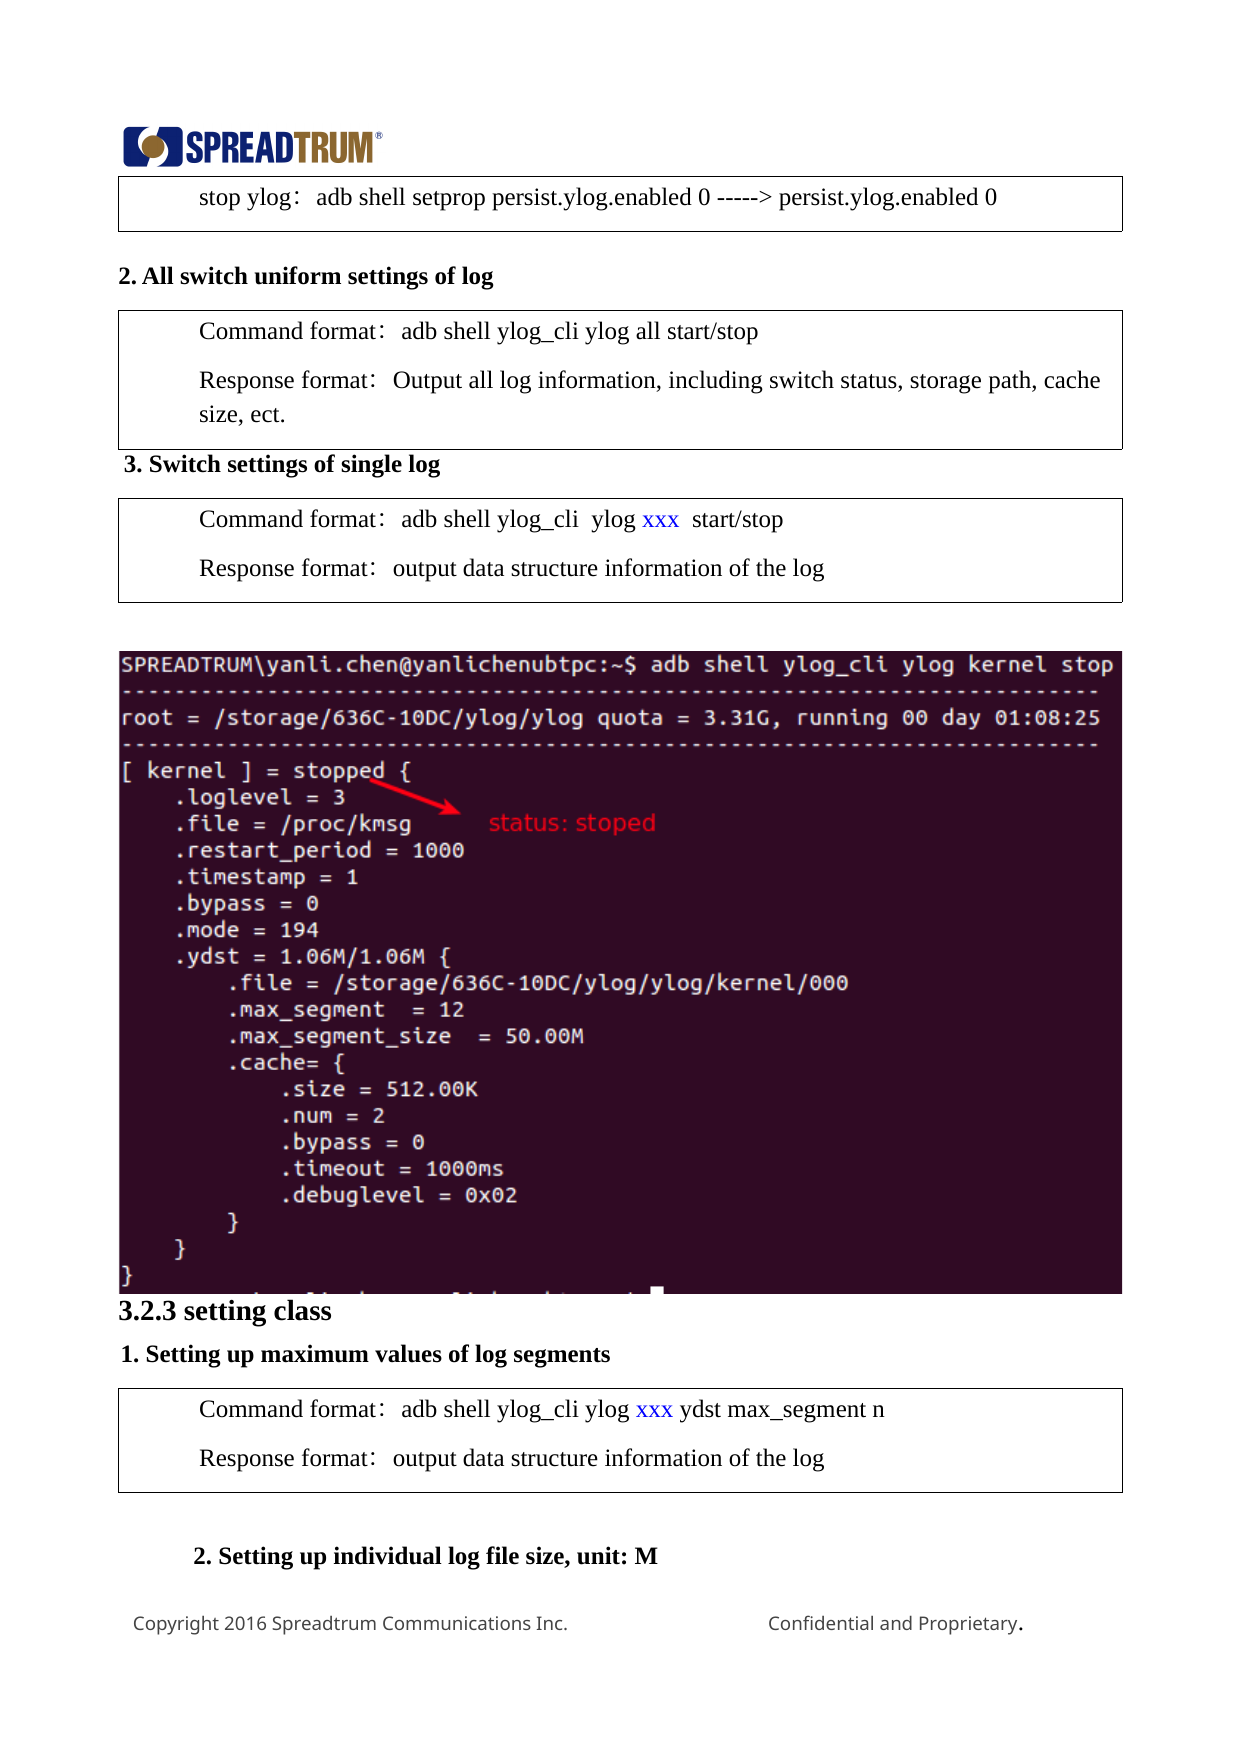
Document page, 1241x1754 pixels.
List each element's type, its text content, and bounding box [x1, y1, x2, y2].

text 2. All switch uniform settings of log [118, 261, 1122, 290]
list 1. Setting up maximum values of log segments [83, 1339, 1122, 1368]
table_header Command format：adb shell ylog_cli ylog all start/stop Response format：Output all log information, including switch status, storage path, cache size, ect. [119, 311, 1122, 449]
picture [120, 123, 386, 168]
subtitle 3.2.3 setting class [118, 1294, 1122, 1327]
picture [118, 651, 1123, 1294]
table_header Command format：adb shell ylog_cli ylog xxx ydst max_segment n Response format：output data structure information of the log [119, 1389, 1122, 1492]
list 3. Switch settings of single log [87, 449, 1122, 477]
table_header stop ylog：adb shell setprop persist.ylog.enabled 0 -----> persist.ylog.enabled 0 [119, 177, 1122, 231]
list 2. Setting up individual log file size, unit: M [156, 1541, 1122, 1570]
table_header Command format：adb shell ylog_cli ylog xxx start/stop Response format：output data structure information of the log [119, 499, 1122, 602]
